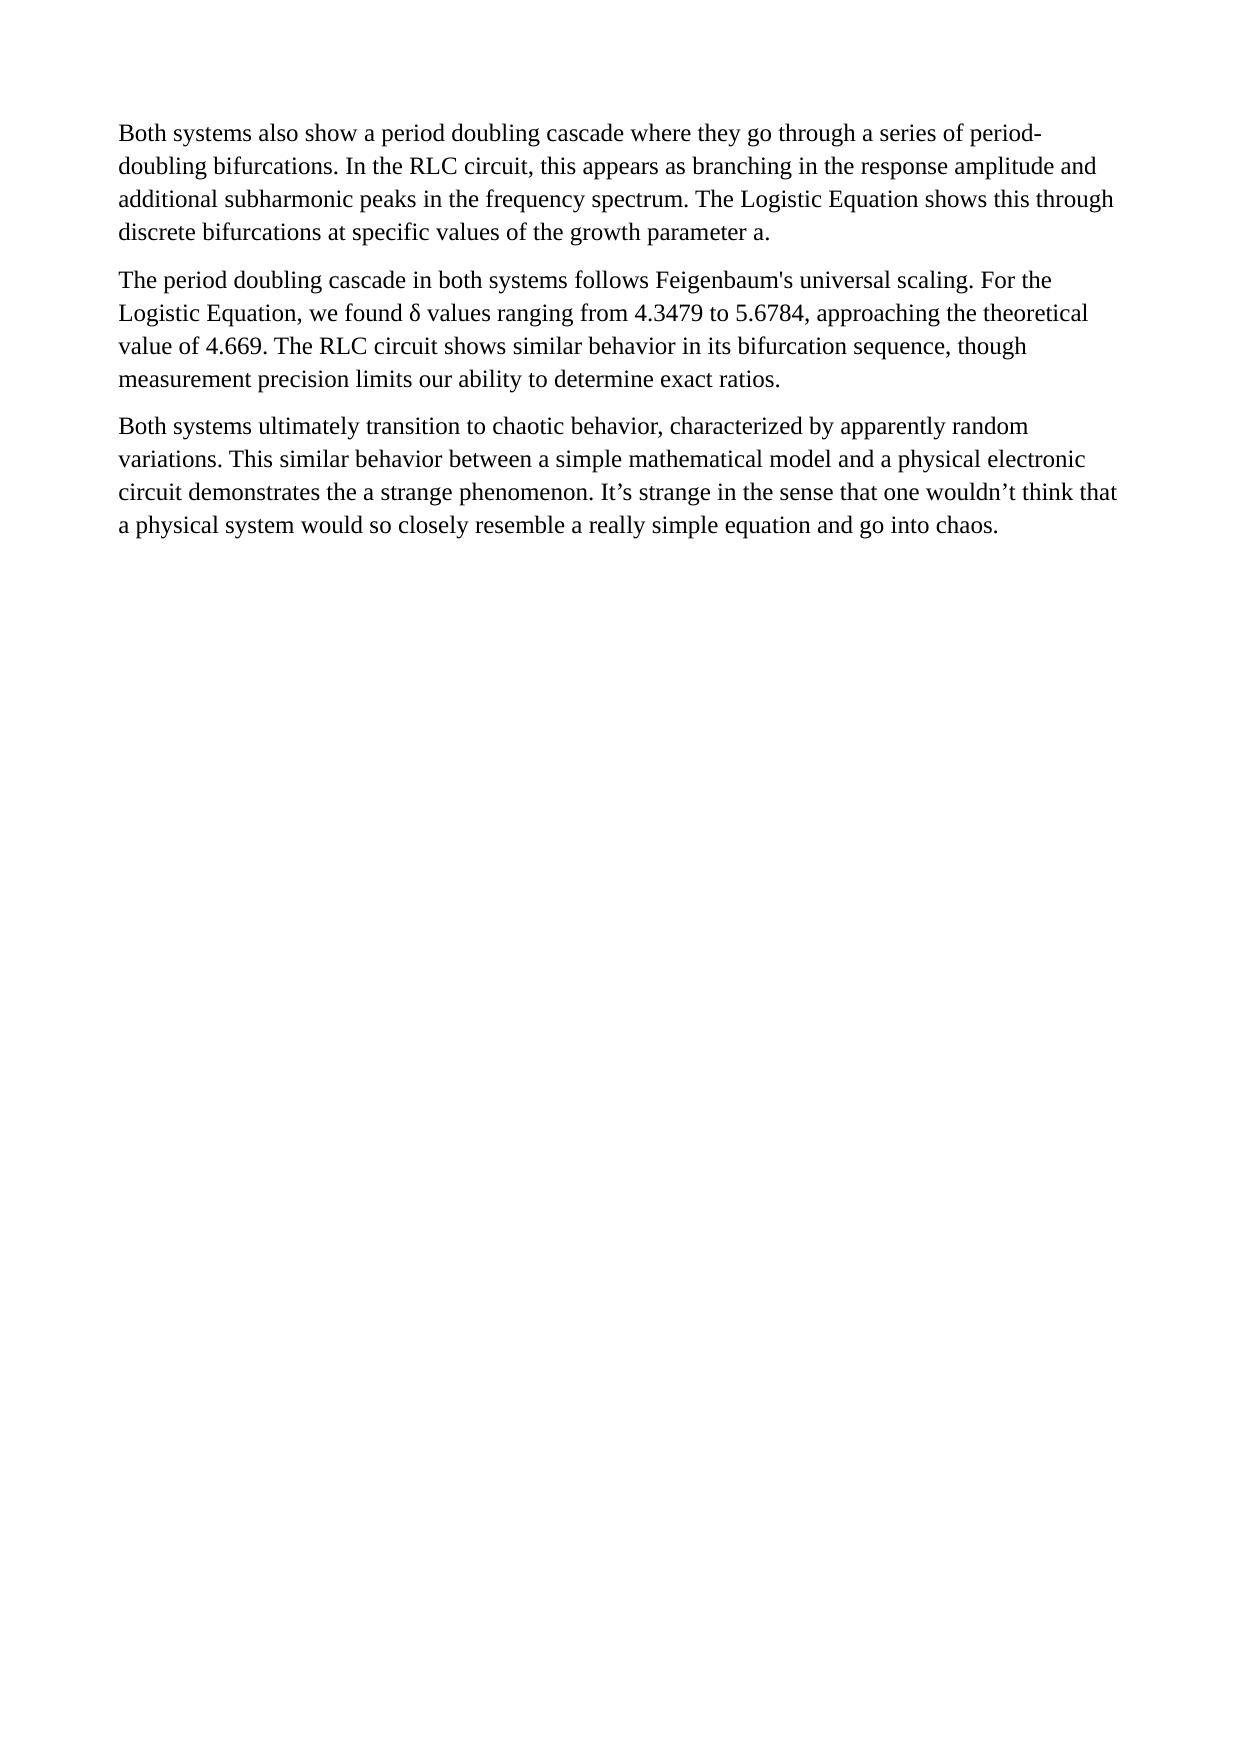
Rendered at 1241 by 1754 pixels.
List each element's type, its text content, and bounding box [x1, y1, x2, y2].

text Both systems also show a period doubling cascade where they go through a series of period-doubling bifurcations. In the RLC circuit, this appears as branching in the response amplitude and additional subharmonic peaks in the frequency spectrum. The Logistic Equation shows this through discrete bifurcations at specific values of the growth parameter a. [118, 118, 1122, 246]
text The period doubling cascade in both systems follows Feigenbaum's universal scaling. For the Logistic Equation, we found δ values ranging from 4.3479 to 5.6784, approaching the theoretical value of 4.669. The RLC circuit shows similar behavior in its bifurcation sequence, though measurement precision limits our ability to determine exact ratios. [118, 265, 1122, 393]
text Both systems ultimately transition to chaotic behavior, characterized by apparently random variations. This similar behavior between a simple mathematical model and a physical electronic circuit demonstrates the a strange phenomenon. It’s strange in the sense that one wouldn’t think that a physical system would so closely resemble a really simple equation and go into chaos. [118, 411, 1122, 539]
